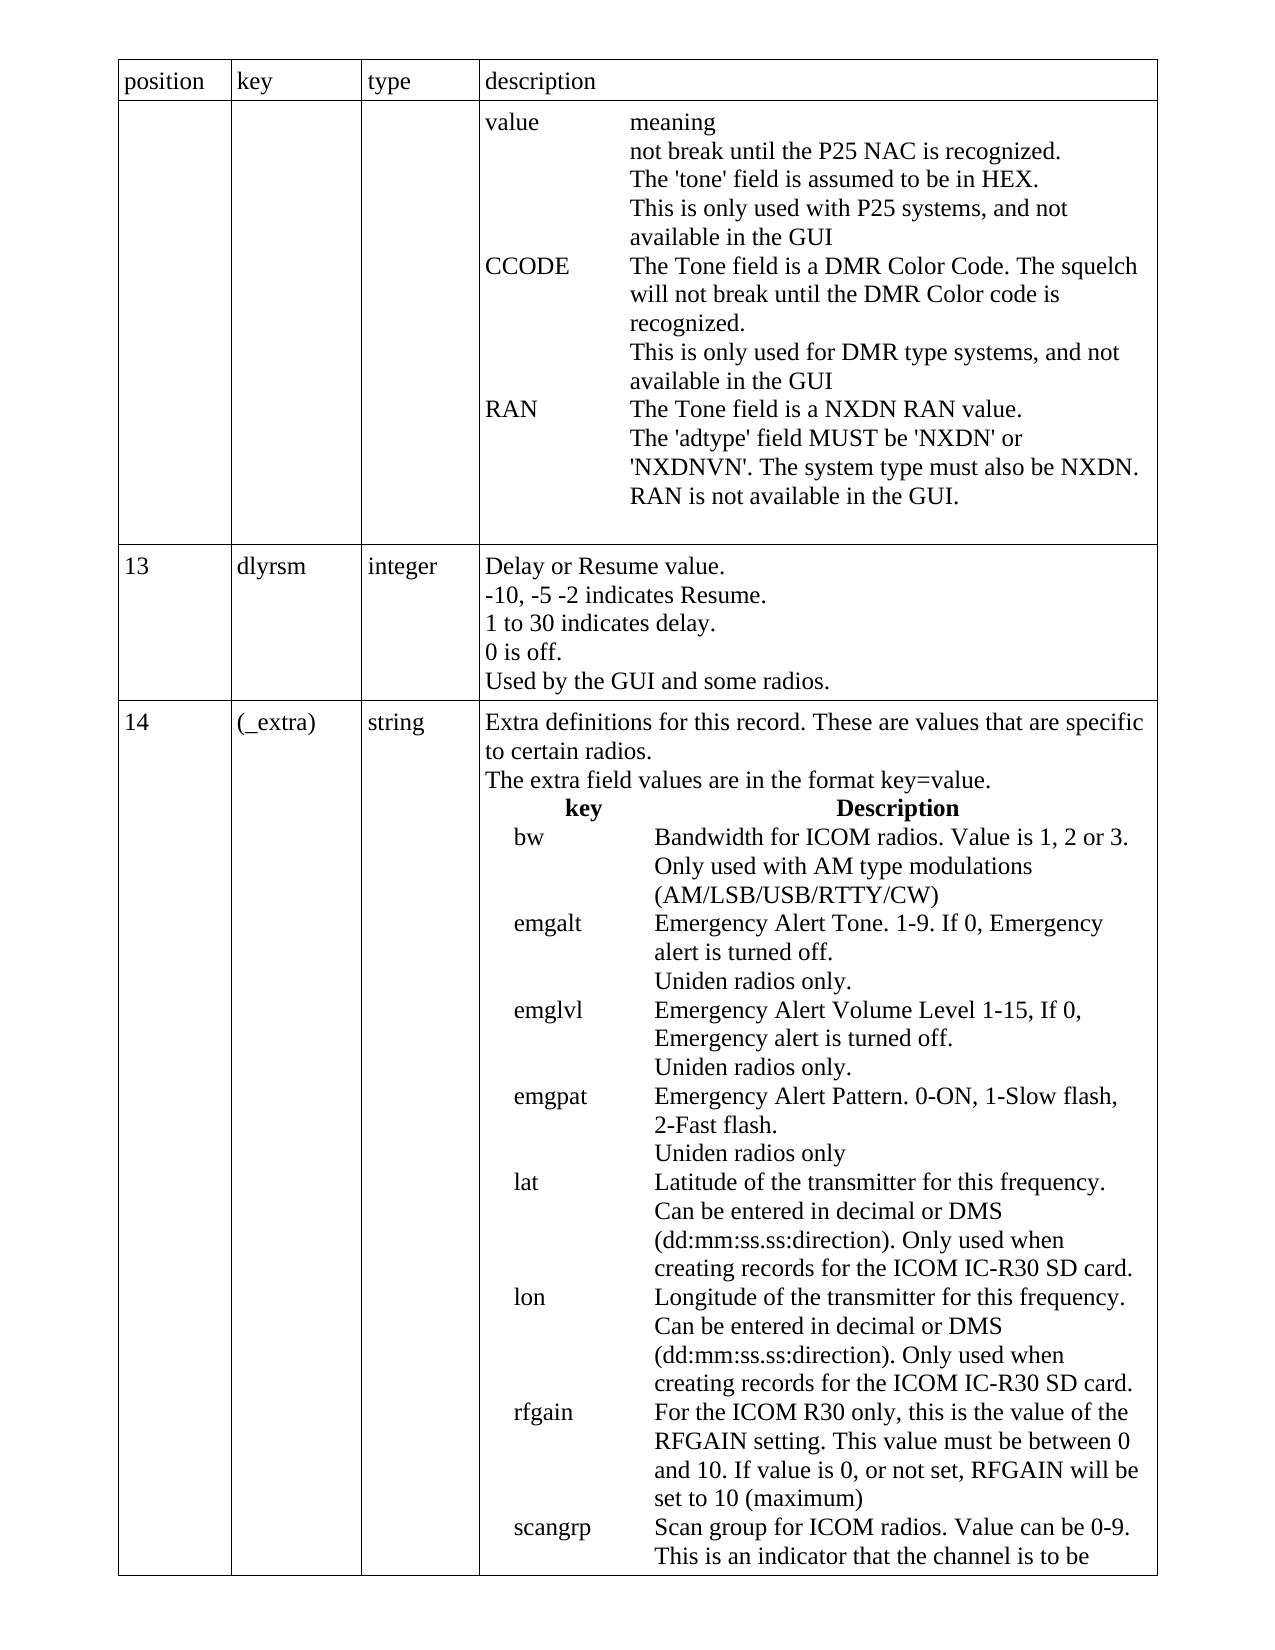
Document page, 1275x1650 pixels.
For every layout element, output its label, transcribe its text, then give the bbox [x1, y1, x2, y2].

table_cell Latitude of the transmitter for this frequency. Can be entered in decimal or DMS (dd:mm:ss.ss:direction). Only used when creating records for the ICOM IC-R30 SD card. [654, 1167, 1142, 1282]
table_cell [119, 101, 231, 544]
table_cell emglvl [514, 995, 654, 1081]
table_cell [232, 101, 361, 544]
table_cell dlyrsm [232, 545, 361, 700]
table_cell (_extra) [232, 701, 361, 1575]
table_cell Extra definitions for this record. These are values that are specific to certain radios. The extra field values are in the format key=value. [480, 701, 1157, 1575]
table_header Description [654, 794, 1142, 822]
table_cell [480, 101, 1157, 544]
table_header description [480, 60, 1157, 100]
table_cell 14 [119, 701, 231, 1575]
table_cell not break until the P25 NAC is recognized. The 'tone' field is assumed to be in HEX. This is only used with P25 systems, and not available in the GUI [630, 136, 1152, 251]
table_cell integer [362, 545, 479, 700]
table_cell Bandwidth for ICOM radios. Value is 1, 2 or 3. Only used with AM type modulations (AM/LSB/USB/RTTY/CW) [654, 822, 1142, 908]
table_cell lon [514, 1282, 654, 1397]
table_cell RAN [485, 395, 629, 538]
table_cell emgpat [514, 1081, 654, 1167]
table_cell bw [514, 822, 654, 908]
table_cell Emergency Alert Pattern. 0-ON, 1-Slow flash, 2-Fast flash. Uniden radios only [654, 1081, 1142, 1167]
table_cell [485, 136, 629, 251]
table_header key [232, 60, 361, 100]
table_cell string [362, 701, 479, 1575]
table_cell Scan group for ICOM radios. Value can be 0-9. This is an indicator that the channel is to be [654, 1512, 1142, 1570]
table_cell scangrp [514, 1512, 654, 1570]
table_cell Delay or Resume value. -10, -5 -2 indicates Resume. 1 to 30 indicates delay. 0 is off. Used by the GUI and some radios. [480, 545, 1157, 700]
table_header meaning [630, 107, 1152, 136]
table_cell rfgain [514, 1397, 654, 1512]
table_cell lat [514, 1167, 654, 1282]
table_header key [514, 794, 654, 822]
table_cell Emergency Alert Volume Level 1-15, If 0, Emergency alert is turned off. Uniden radios only. [654, 995, 1142, 1081]
table_cell Emergency Alert Tone. 1-9. If 0, Emergency alert is turned off. Uniden radios only. [654, 909, 1142, 995]
table_header position [119, 60, 231, 100]
table_cell The Tone field is a NXDN RAN value. The 'adtype' field MUST be 'NXDN' or 'NXDNVN'. The system type must also be NXDN. RAN is not available in the GUI. [630, 395, 1152, 538]
table_header value [485, 107, 629, 136]
table_cell The Tone field is a DMR Color Code. The squelch will not break until the DMR Color code is recognized. This is only used for DMR type systems, and not available in the GUI [630, 251, 1152, 394]
table_cell emgalt [514, 909, 654, 995]
table_cell Longitude of the transmitter for this frequency. Can be entered in decimal or DMS (dd:mm:ss.ss:direction). Only used when creating records for the ICOM IC-R30 SD card. [654, 1282, 1142, 1397]
table_header type [362, 60, 479, 100]
table_cell CCODE [485, 251, 629, 394]
table_cell [362, 101, 479, 544]
table_cell 13 [119, 545, 231, 700]
table_cell For the ICOM R30 only, this is the value of the RFGAIN setting. This value must be between 0 and 10. If value is 0, or not set, RFGAIN will be set to 10 (maximum) [654, 1397, 1142, 1512]
